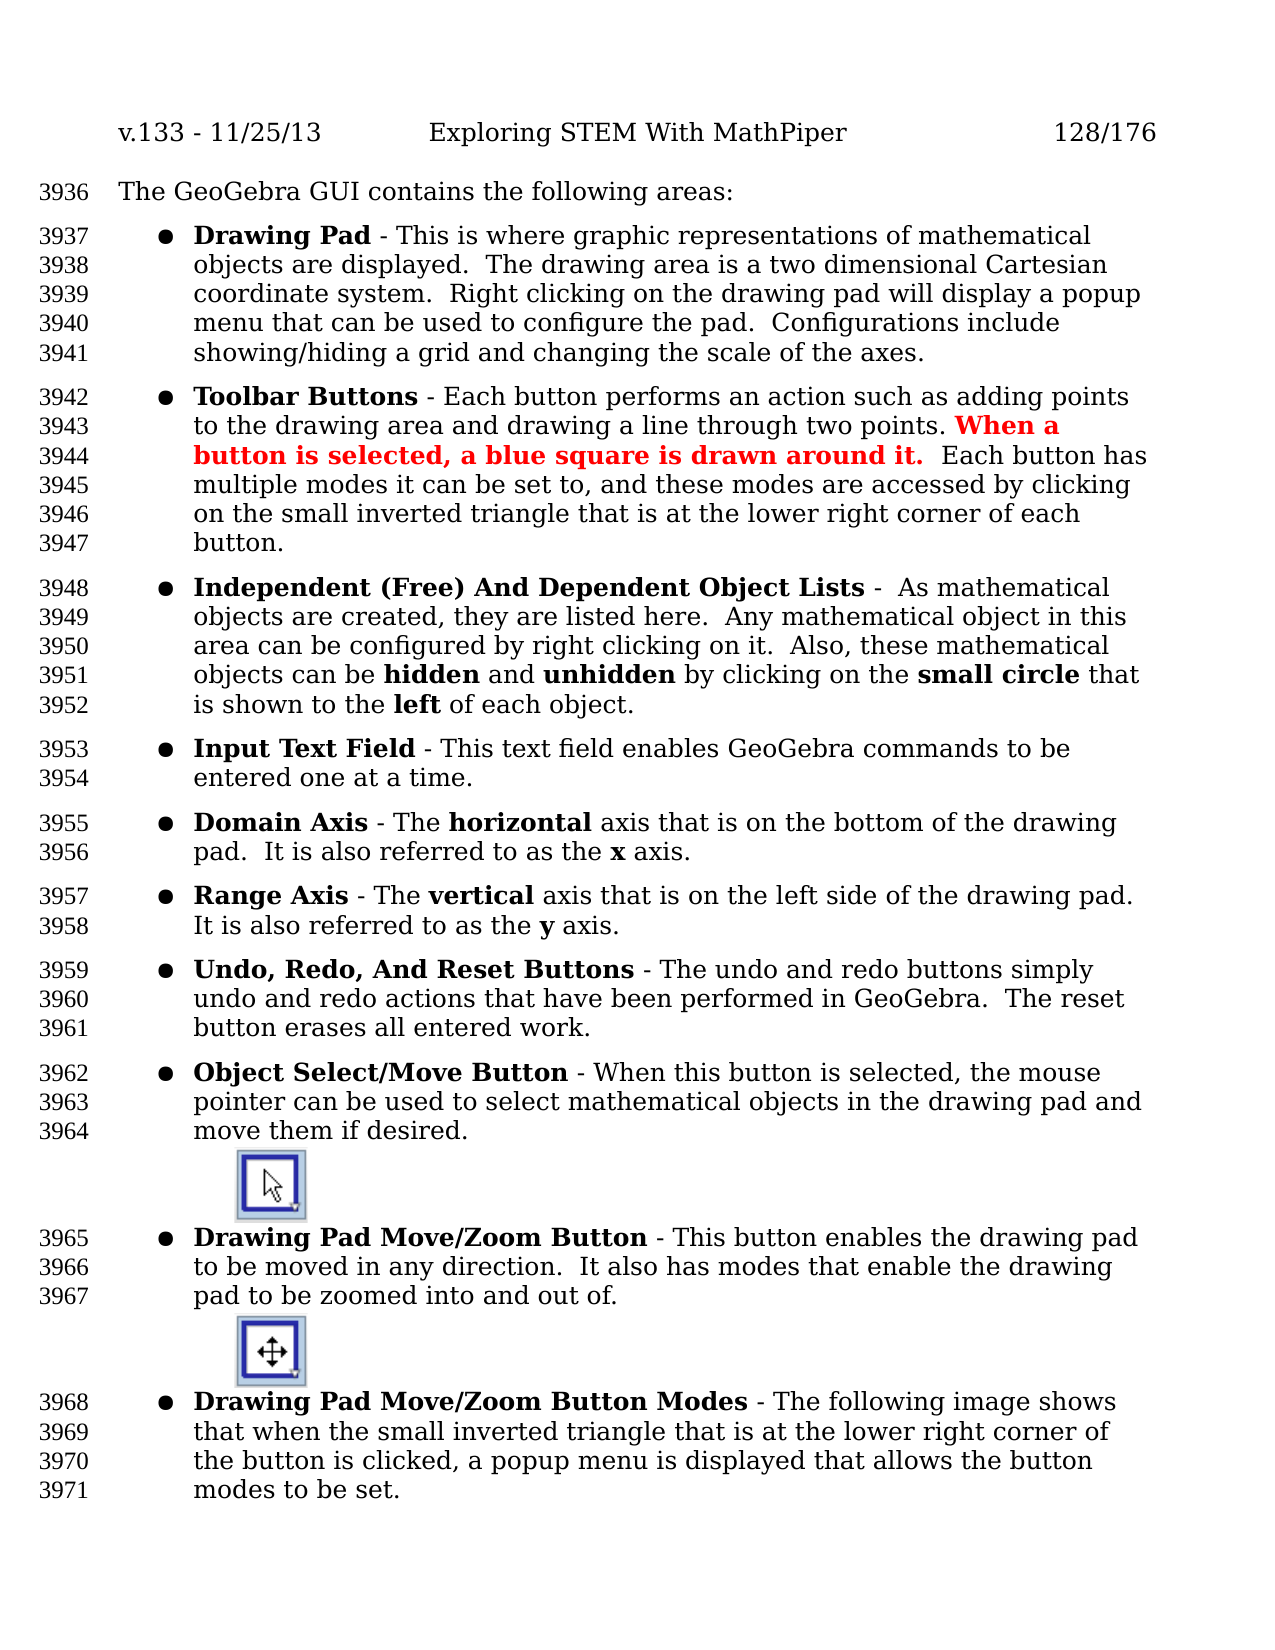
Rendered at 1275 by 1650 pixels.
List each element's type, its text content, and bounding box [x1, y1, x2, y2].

list Drawing Pad Move/Zoom Button - This button enables the drawing pad to be moved in any direction. It also has modes that enable the drawing pad to be zoomed into and out of. [156, 1220, 1157, 1310]
list Undo, Redo, And Reset Buttons - The undo and redo buttons simply undo and redo actions that have been performed in GeoGebra. The reset button erases all entered work. [156, 955, 1157, 1043]
list Input Text Field - This text field enables GeoGebra commands to be entered one at a time. [156, 734, 1157, 793]
list Object Select/Move Button - When this button is selected, the mouse pointer can be used to select mathematical objects in the drawing pad and move them if desired. [156, 1058, 1157, 1146]
picture [234, 1313, 308, 1388]
list Toolbar Buttons - Each button performs an action such as adding points to the drawing area and drawing a line through two points. When a button is selected, a blue square is drawn around it. Each button has multiple modes it can be set to, and these modes are accessed by clicking on the small inverted triangle that is at the lower right corner of each button. [156, 382, 1157, 558]
list Range Axis - The vertical axis that is on the left side of the drawing pad. It is also referred to as the y axis. [156, 881, 1157, 940]
list Independent (Free) And Dependent Object Lists - As mathematical objects are created, they are listed here. Any mathematical object in this area can be configured by right clicking on it. Also, these mathematical objects can be hidden and unhidden by clicking on the small circle that is shown to the left of each object. [156, 573, 1157, 719]
text The GeoGebra GUI contains the following areas: [118, 177, 1157, 206]
list Drawing Pad - This is where graphic representations of mathematical objects are displayed. The drawing area is a two dimensional Cartesian coordinate system. Right clicking on the drawing pad will display a popup menu that can be used to configure the pad. Configurations include showing/hiding a grid and changing the scale of the axes. [156, 221, 1157, 367]
list Drawing Pad Move/Zoom Button Modes - The following image shows that when the small inverted triangle that is at the lower right corner of the button is clicked, a popup menu is displayed that allows the button modes to be set. [156, 1385, 1157, 1504]
list Domain Axis - The horizontal axis that is on the bottom of the drawing pad. It is also referred to as the x axis. [156, 808, 1157, 866]
picture [234, 1147, 308, 1223]
